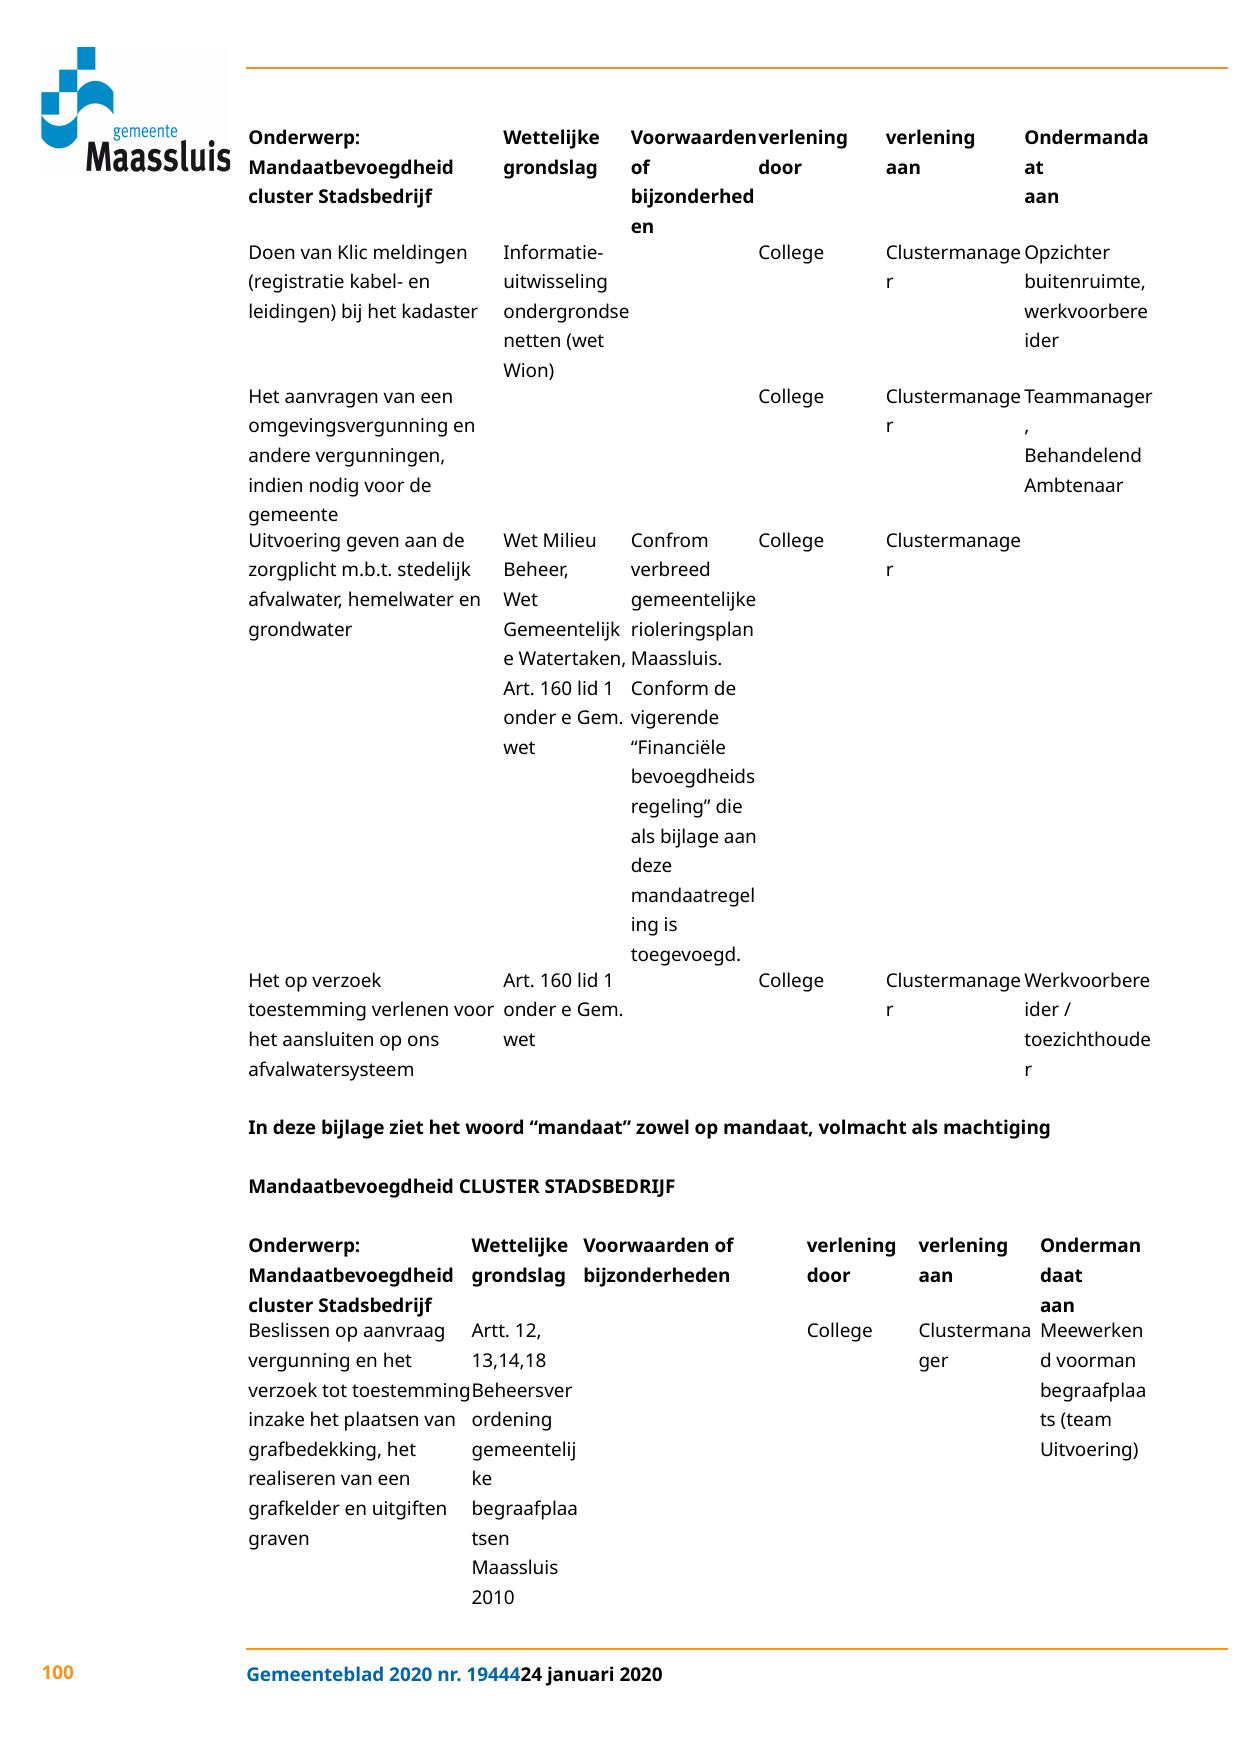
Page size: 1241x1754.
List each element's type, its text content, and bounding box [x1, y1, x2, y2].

table_cell [631, 383, 758, 527]
table_cell [1024, 527, 1152, 967]
table_header verlening door [807, 1233, 918, 1318]
table_cell College [758, 967, 886, 1081]
text Mandaatbevoegdheid CLUSTER STADSBEDRIJF [248, 1173, 1152, 1199]
table_cell Clustermanager [886, 239, 1024, 383]
table_cell Het op verzoek toestemming verlenen voor het aansluiten op ons afvalwatersysteem [248, 967, 503, 1081]
table_cell College [807, 1318, 918, 1609]
table_cell Teammanager, Behandelend Ambtenaar [1024, 383, 1152, 527]
table_header verlening door [758, 125, 886, 239]
table_cell Artt. 12, 13,14,18 Beheersverordening gemeentelijke begraafplaatsen Maassluis 2010 [471, 1318, 583, 1609]
table_cell College [758, 239, 886, 383]
table_cell Opzichter buitenruimte, werkvoorbereider [1024, 239, 1152, 383]
table_cell Informatie-uitwisseling ondergrondse netten (wet Wion) [503, 239, 631, 383]
table_cell Wet Milieu Beheer, Wet Gemeentelijke Watertaken, Art. 160 lid 1 onder e Gem. wet [503, 527, 631, 967]
table_cell Clustermanager [918, 1318, 1040, 1609]
table_cell Clustermanager [886, 527, 1024, 967]
table_cell Clustermanager [886, 967, 1024, 1081]
table_cell Doen van Klic meldingen (registratie kabel- en leidingen) bij het kadaster [248, 239, 503, 383]
table_header Onderwerp: Mandaatbevoegdheid cluster Stadsbedrijf [248, 1233, 471, 1318]
table_cell [583, 1318, 807, 1609]
table_cell [631, 967, 758, 1081]
table_cell [503, 383, 631, 527]
picture [41, 47, 231, 172]
table_cell Het aanvragen van een omgevingsvergunning en andere vergunningen, indien nodig voor de gemeente [248, 383, 503, 527]
table_header verlening aan [918, 1233, 1040, 1318]
table_cell Confrom verbreed gemeentelijke rioleringsplan Maassluis. Conform de vigerende “Financiële bevoegdheids regeling” die als bijlage aan deze mandaatregeling is toegevoegd. [631, 527, 758, 967]
table_cell Meewerkend voorman begraafplaats (team Uitvoering) [1040, 1318, 1152, 1609]
picture [41, 47, 77, 92]
table_cell College [758, 383, 886, 527]
table_cell Art. 160 lid 1 onder e Gem. wet [503, 967, 631, 1081]
table_cell Clustermanager [886, 383, 1024, 527]
table_header verlening aan [886, 125, 1024, 239]
table_cell [631, 239, 758, 383]
table_cell Beslissen op aanvraag vergunning en het verzoek tot toestemming inzake het plaatsen van grafbedekking, het realiseren van een grafkelder en uitgiften graven [248, 1318, 471, 1609]
table_header Wettelijke grondslag [503, 125, 631, 239]
table_cell College [758, 527, 886, 967]
table_cell Werkvoorbereider / toezichthouder [1024, 967, 1152, 1081]
table_header Onderwerp: Mandaatbevoegdheid cluster Stadsbedrijf [248, 125, 503, 239]
text In deze bijlage ziet het woord “mandaat” zowel op mandaat, volmacht als machtiging [248, 1114, 1152, 1140]
table_header Ondermandaat aan [1040, 1233, 1152, 1318]
table_header Ondermandaat aan [1024, 125, 1152, 239]
table_header Voorwaarden of bijzonderheden [583, 1233, 807, 1318]
table_header Voorwaarden of bijzonderheden [631, 125, 758, 239]
table_header Wettelijke grondslag [471, 1233, 583, 1318]
table_cell Uitvoering geven aan de zorgplicht m.b.t. stedelijk afvalwater, hemelwater en grondwater [248, 527, 503, 967]
